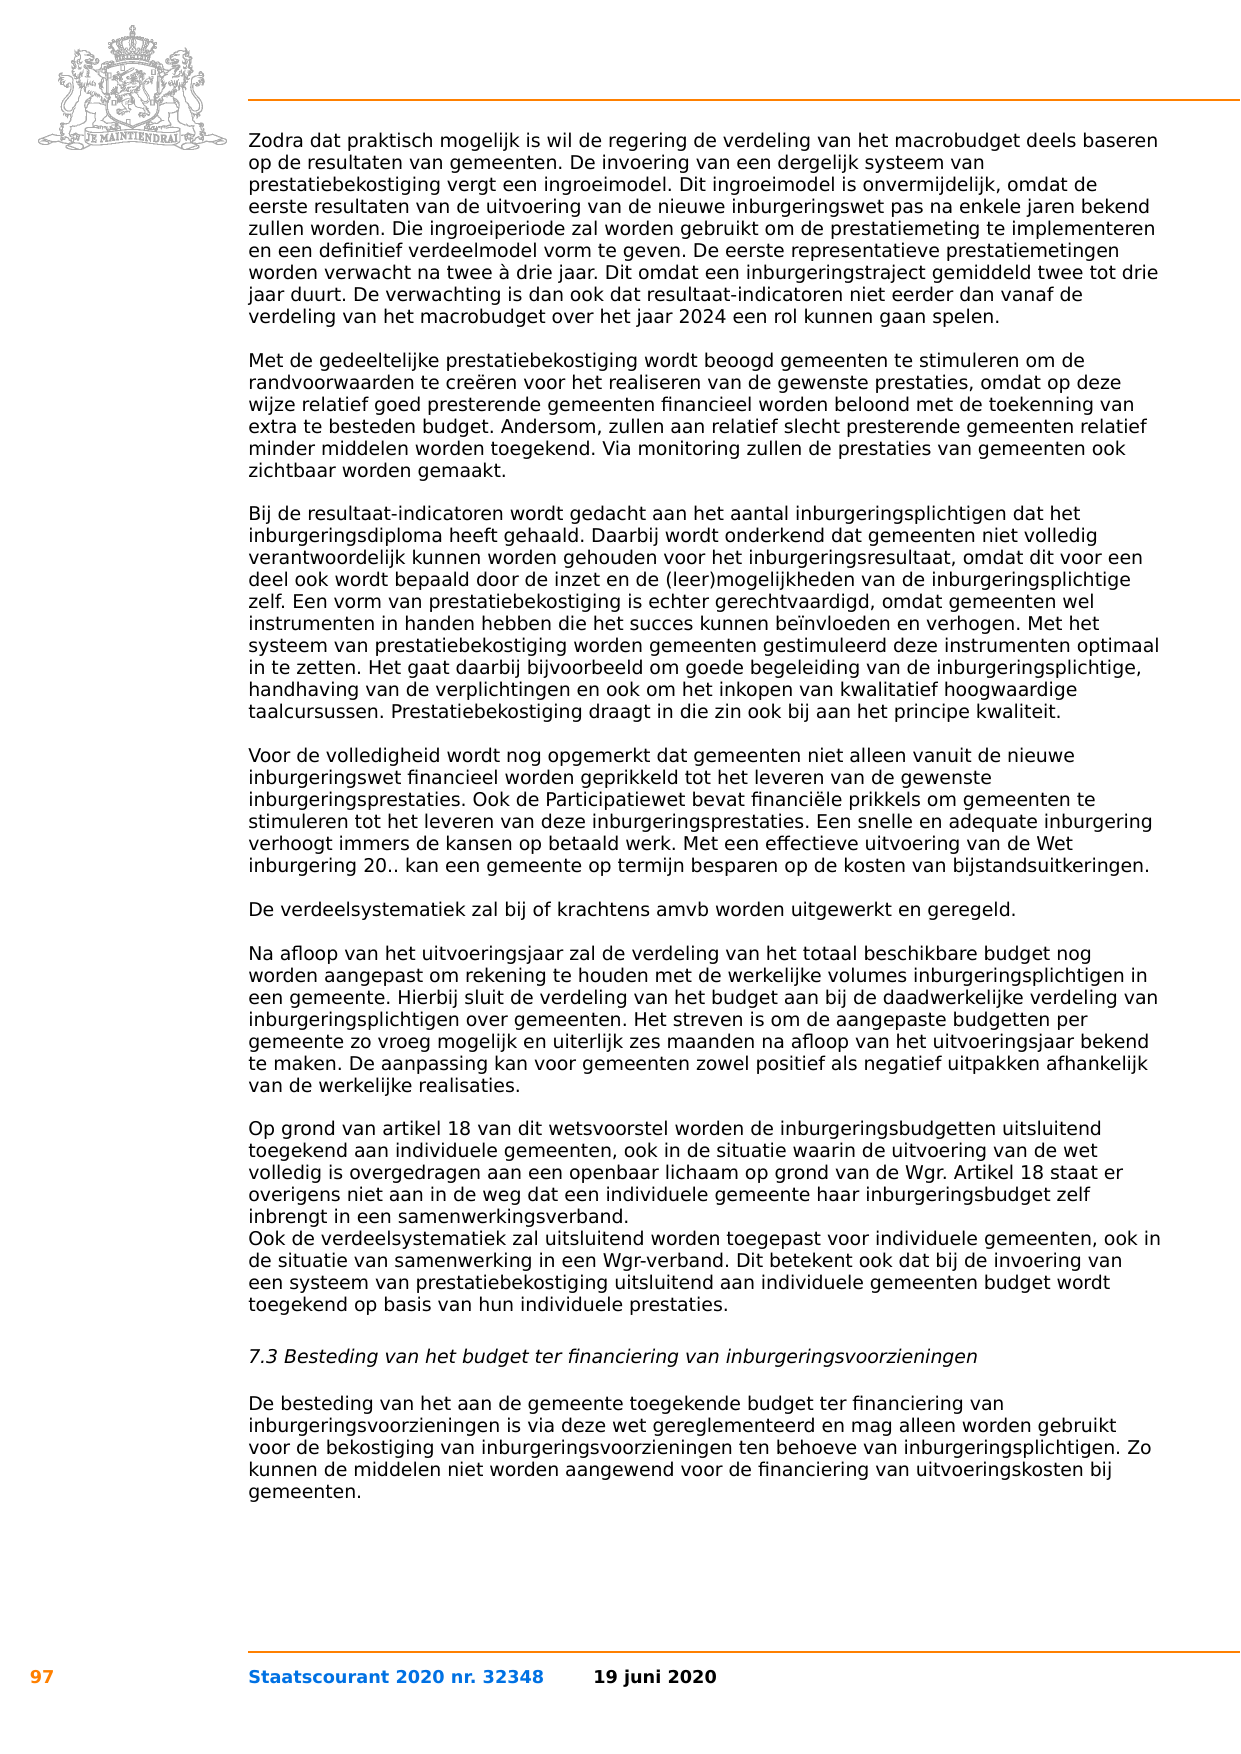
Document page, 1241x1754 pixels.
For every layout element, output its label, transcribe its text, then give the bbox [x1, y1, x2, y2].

text Met de gedeeltelijke prestatiebekostiging wordt beoogd gemeenten te stimuleren om de randvoorwaarden te creëren voor het realiseren van de gewenste prestaties, omdat op deze wijze relatief goed presterende gemeenten financieel worden beloond met de toekenning van extra te besteden budget. Andersom, zullen aan relatief slecht presterende gemeenten relatief minder middelen worden toegekend. Via monitoring zullen de prestaties van gemeenten ook zichtbaar worden gemaakt. [248, 349, 1163, 481]
subtitle 7.3 Besteding van het budget ter financiering van inburgeringsvoorzieningen [248, 1346, 1163, 1368]
text De besteding van het aan de gemeente toegekende budget ter financiering van inburgeringsvoorzieningen is via deze wet gereglementeerd en mag alleen worden gebruikt voor de bekostiging van inburgeringsvoorzieningen ten behoeve van inburgeringsplichtigen. Zo kunnen de middelen niet worden aangewend voor de financiering van uitvoeringskosten bij gemeenten. [248, 1393, 1163, 1503]
text Bij de resultaat-indicatoren wordt gedacht aan het aantal inburgeringsplichtigen dat het inburgeringsdiploma heeft gehaald. Daarbij wordt onderkend dat gemeenten niet volledig verantwoordelijk kunnen worden gehouden voor het inburgeringsresultaat, omdat dit voor een deel ook wordt bepaald door de inzet en de (leer)mogelijkheden van de inburgeringsplichtige zelf. Een vorm van prestatiebekostiging is echter gerechtvaardigd, omdat gemeenten wel instrumenten in handen hebben die het succes kunnen beïnvloeden en verhogen. Met het systeem van prestatiebekostiging worden gemeenten gestimuleerd deze instrumenten optimaal in te zetten. Het gaat daarbij bijvoorbeeld om goede begeleiding van de inburgeringsplichtige, handhaving van de verplichtingen en ook om het inkopen van kwalitatief hoogwaardige taalcursussen. Prestatiebekostiging draagt in die zin ook bij aan het principe kwaliteit. [248, 503, 1163, 723]
text Op grond van artikel 18 van dit wetsvoorstel worden de inburgeringsbudgetten uitsluitend toegekend aan individuele gemeenten, ook in de situatie waarin de uitvoering van de wet volledig is overgedragen aan een openbaar lichaam op grond van de Wgr. Artikel 18 staat er overigens niet aan in de weg dat een individuele gemeente haar inburgeringsbudget zelf inbrengt in een samenwerkingsverband. [248, 1118, 1163, 1228]
text Ook de verdeelsystematiek zal uitsluitend worden toegepast voor individuele gemeenten, ook in de situatie van samenwerking in een Wgr-verband. Dit betekent ook dat bij de invoering van een systeem van prestatiebekostiging uitsluitend aan individuele gemeenten budget wordt toegekend op basis van hun individuele prestaties. [248, 1228, 1163, 1316]
text Voor de volledigheid wordt nog opgemerkt dat gemeenten niet alleen vanuit de nieuwe inburgeringswet financieel worden geprikkeld tot het leveren van de gewenste inburgeringsprestaties. Ook de Participatiewet bevat financiële prikkels om gemeenten te stimuleren tot het leveren van deze inburgeringsprestaties. Een snelle en adequate inburgering verhoogt immers de kansen op betaald werk. Met een effectieve uitvoering van de Wet inburgering 20.. kan een gemeente op termijn besparen op de kosten van bijstandsuitkeringen. [248, 745, 1163, 877]
text Zodra dat praktisch mogelijk is wil de regering de verdeling van het macrobudget deels baseren op de resultaten van gemeenten. De invoering van een dergelijk systeem van prestatiebekostiging vergt een ingroeimodel. Dit ingroeimodel is onvermijdelijk, omdat de eerste resultaten van de uitvoering van de nieuwe inburgeringswet pas na enkele jaren bekend zullen worden. Die ingroeiperiode zal worden gebruikt om de prestatiemeting te implementeren en een definitief verdeelmodel vorm te geven. De eerste representatieve prestatiemetingen worden verwacht na twee à drie jaar. Dit omdat een inburgeringstraject gemiddeld twee tot drie jaar duurt. De verwachting is dan ook dat resultaat-indicatoren niet eerder dan vanaf de verdeling van het macrobudget over het jaar 2024 een rol kunnen gaan spelen. [248, 130, 1163, 328]
text Na afloop van het uitvoeringsjaar zal de verdeling van het totaal beschikbare budget nog worden aangepast om rekening te houden met de werkelijke volumes inburgeringsplichtigen in een gemeente. Hierbij sluit de verdeling van het budget aan bij de daadwerkelijke verdeling van inburgeringsplichtigen over gemeenten. Het streven is om de aangepaste budgetten per gemeente zo vroeg mogelijk en uiterlijk zes maanden na afloop van het uitvoeringsjaar bekend te maken. De aanpassing kan voor gemeenten zowel positief als negatief uitpakken afhankelijk van de werkelijke realisaties. [248, 943, 1163, 1096]
picture [38, 25, 227, 150]
text De verdeelsystematiek zal bij of krachtens amvb worden uitgewerkt en geregeld. [248, 899, 1163, 921]
